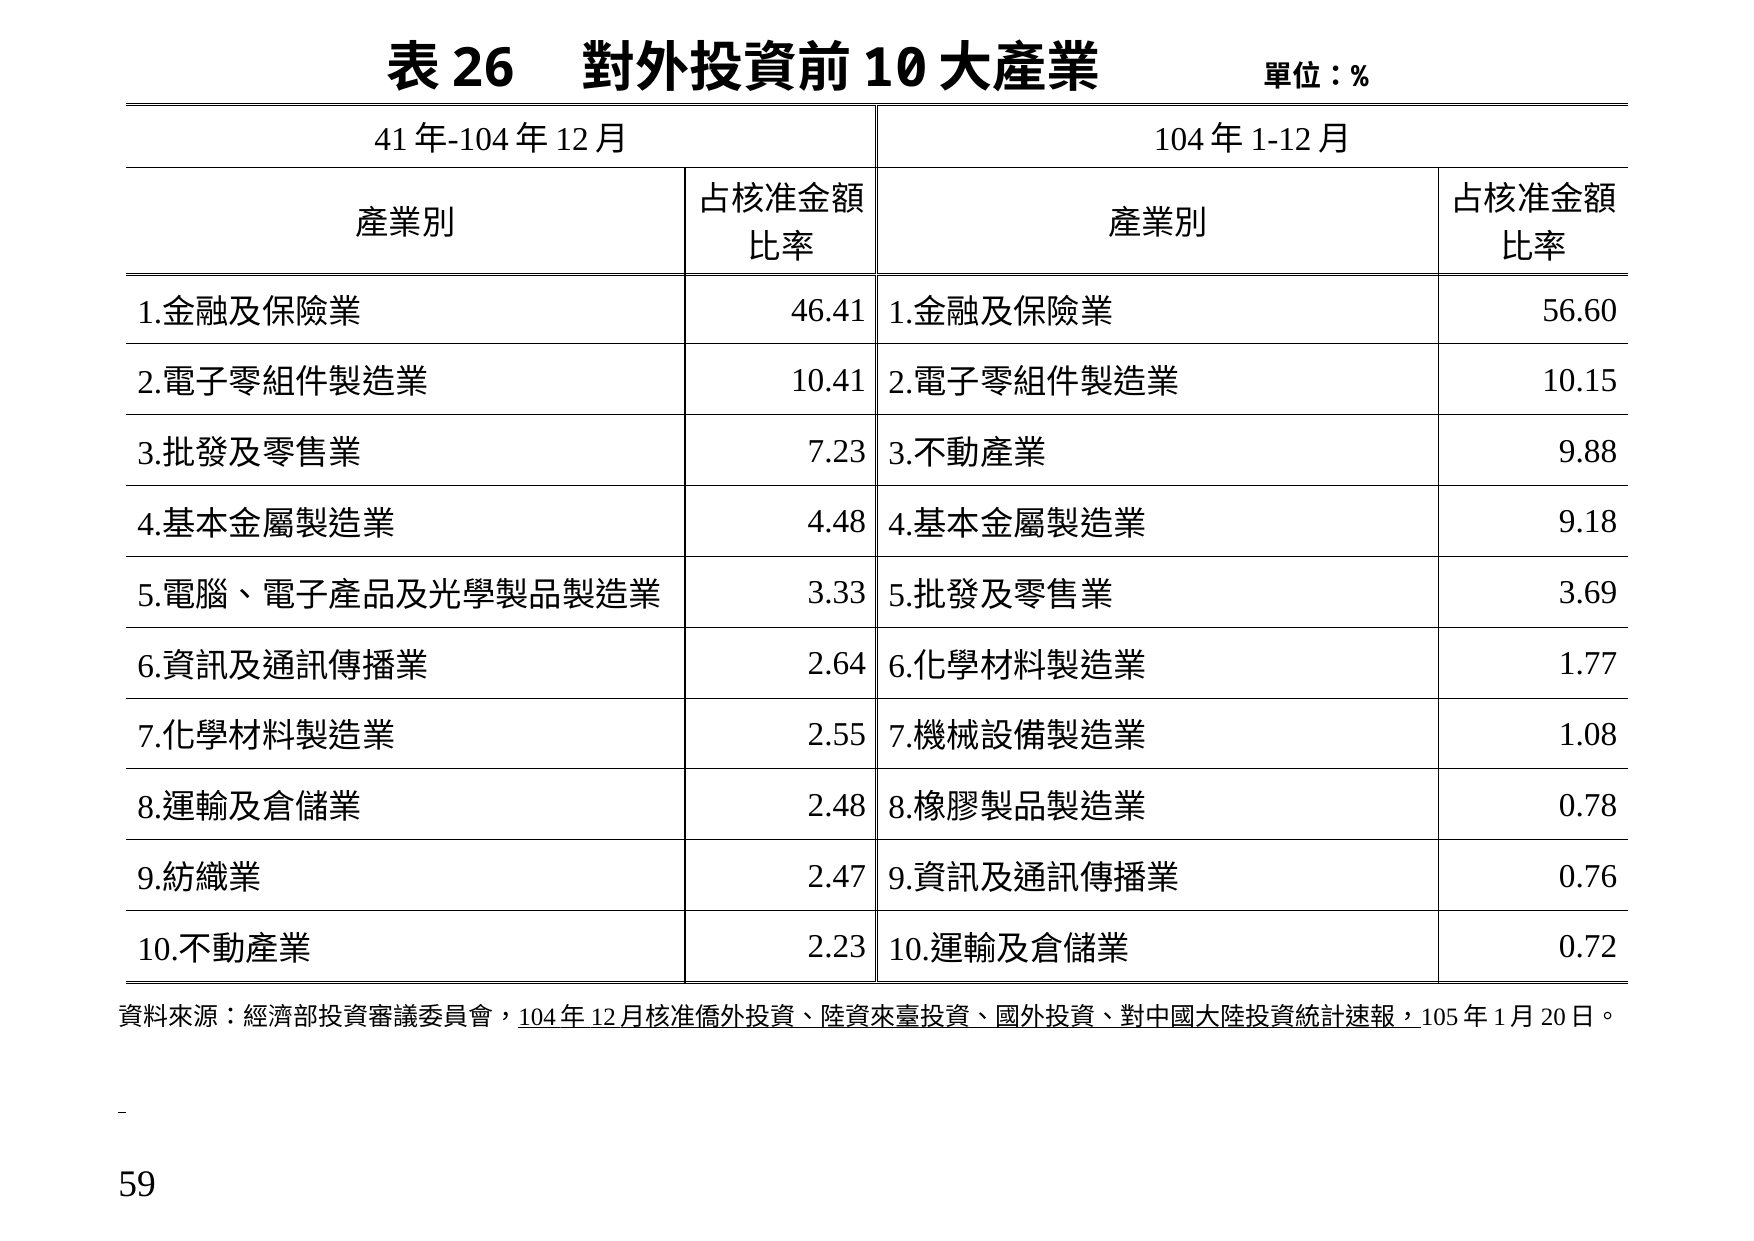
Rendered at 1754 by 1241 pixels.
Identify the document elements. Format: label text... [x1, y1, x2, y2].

table_cell 2.電子零組件製造業 [126, 344, 684, 414]
subtitle 表26 對外投資前10大產業 單位：% [118, 24, 1636, 103]
table_cell 1.77 [1439, 628, 1628, 697]
table_cell 6.化學材料製造業 [878, 628, 1438, 697]
table_cell 1.金融及保險業 [878, 276, 1438, 343]
table_cell 8.橡膠製品製造業 [878, 769, 1438, 839]
table_cell 占核准金額比率 [1439, 168, 1628, 272]
table_cell 2.電子零組件製造業 [878, 344, 1438, 414]
table_cell 10.運輸及倉儲業 [878, 911, 1438, 981]
table_cell 10.41 [686, 344, 875, 414]
table_cell 產業別 [126, 168, 684, 272]
table_cell 7.機械設備製造業 [878, 699, 1438, 768]
table_cell 10.不動產業 [126, 911, 684, 981]
table_cell 10.15 [1439, 344, 1628, 414]
table_cell 9.88 [1439, 415, 1628, 485]
table_cell 8.運輸及倉儲業 [126, 769, 684, 839]
table_cell 5.電腦、電子產品及光學製品製造業 [126, 557, 684, 627]
table_cell 6.資訊及通訊傳播業 [126, 628, 684, 697]
table_cell 7.化學材料製造業 [126, 699, 684, 768]
table_cell 3.批發及零售業 [126, 415, 684, 485]
table_cell 46.41 [686, 276, 875, 343]
table_cell 1.08 [1439, 699, 1628, 768]
table_cell 4.基本金屬製造業 [126, 486, 684, 556]
table_header 41年-104年12月 [126, 106, 875, 167]
table_cell 0.78 [1439, 769, 1628, 839]
table_cell 5.批發及零售業 [878, 557, 1438, 627]
table_cell 0.76 [1439, 840, 1628, 910]
table_cell 2.47 [686, 840, 875, 910]
table_cell 3.33 [686, 557, 875, 627]
table_cell 0.72 [1439, 911, 1628, 981]
table_cell 56.60 [1439, 276, 1628, 343]
table_cell 2.23 [686, 911, 875, 981]
table_cell 4.48 [686, 486, 875, 556]
table_cell 產業別 [878, 168, 1438, 272]
table_cell 9.資訊及通訊傳播業 [878, 840, 1438, 910]
text 資料來源：經濟部投資審議委員會，104年12月核准僑外投資、陸資來臺投資、國外投資、對中國大陸投資統計速報，105年1月20日。 [118, 996, 1654, 1033]
table_cell 2.64 [686, 628, 875, 697]
table_cell 1.金融及保險業 [126, 276, 684, 343]
table_cell 2.55 [686, 699, 875, 768]
table_cell 占核准金額比率 [686, 168, 875, 272]
table_cell 7.23 [686, 415, 875, 485]
table_cell 9.18 [1439, 486, 1628, 556]
table_cell 3.不動產業 [878, 415, 1438, 485]
table_cell 2.48 [686, 769, 875, 839]
table_header 104年1-12月 [878, 106, 1628, 167]
table_cell 9.紡織業 [126, 840, 684, 910]
table_cell 4.基本金屬製造業 [878, 486, 1438, 556]
table_cell 3.69 [1439, 557, 1628, 627]
